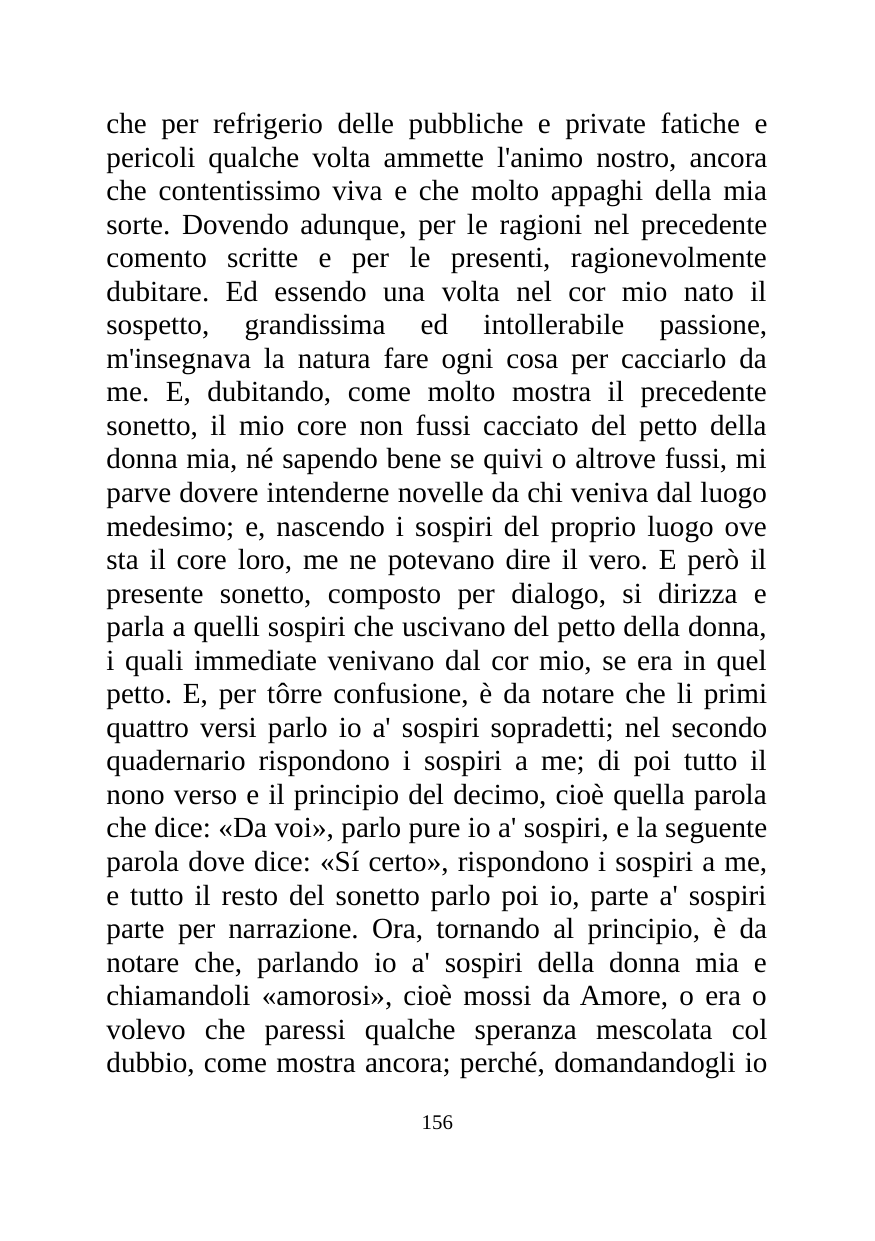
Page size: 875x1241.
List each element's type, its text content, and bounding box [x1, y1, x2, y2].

text che per refrigerio delle pubbliche e private fatiche e pericoli qualche volta ammette l'animo nostro, ancora che contentissimo viva e che molto appaghi della mia sorte. Dovendo adunque, per le ragioni nel precedente comento scritte e per le presenti, ragionevolmente dubitare. Ed essendo una volta nel cor mio nato il sospetto, grandissima ed intollerabile passione, m'insegnava la natura fare ogni cosa per cacciarlo da me. E, dubitando, come molto mostra il precedente sonetto, il mio core non fussi cacciato del petto della donna mia, né sapendo bene se quivi o altrove fussi, mi parve dovere intenderne novelle da chi veniva dal luogo medesimo; e, nascendo i sospiri del proprio luogo ove sta il core loro, me ne potevano dire il vero. E però il presente sonetto, composto per dialogo, si dirizza e parla a quelli sospiri che uscivano del petto della donna, i quali immediate venivano dal cor mio, se era in quel petto. E, per tôrre confusione, è da notare che li primi quattro versi parlo io a' sospiri sopradetti; nel secondo quadernario rispondono i sospiri a me; di poi tutto il nono verso e il principio del decimo, cioè quella parola che dice: «Da voi», parlo pure io a' sospiri, e la seguente parola dove dice: «Sí certo», rispondono i sospiri a me, e tutto il resto del sonetto parlo poi io, parte a' sospiri parte per narrazione. Ora, tornando al principio, è da notare che, parlando io a' sospiri della donna mia e chiamandoli «amorosi», cioè mossi da Amore, o era o volevo che paressi qualche speranza mescolata col dubbio, come mostra ancora; perché, domandandogli io [106, 106, 768, 1079]
